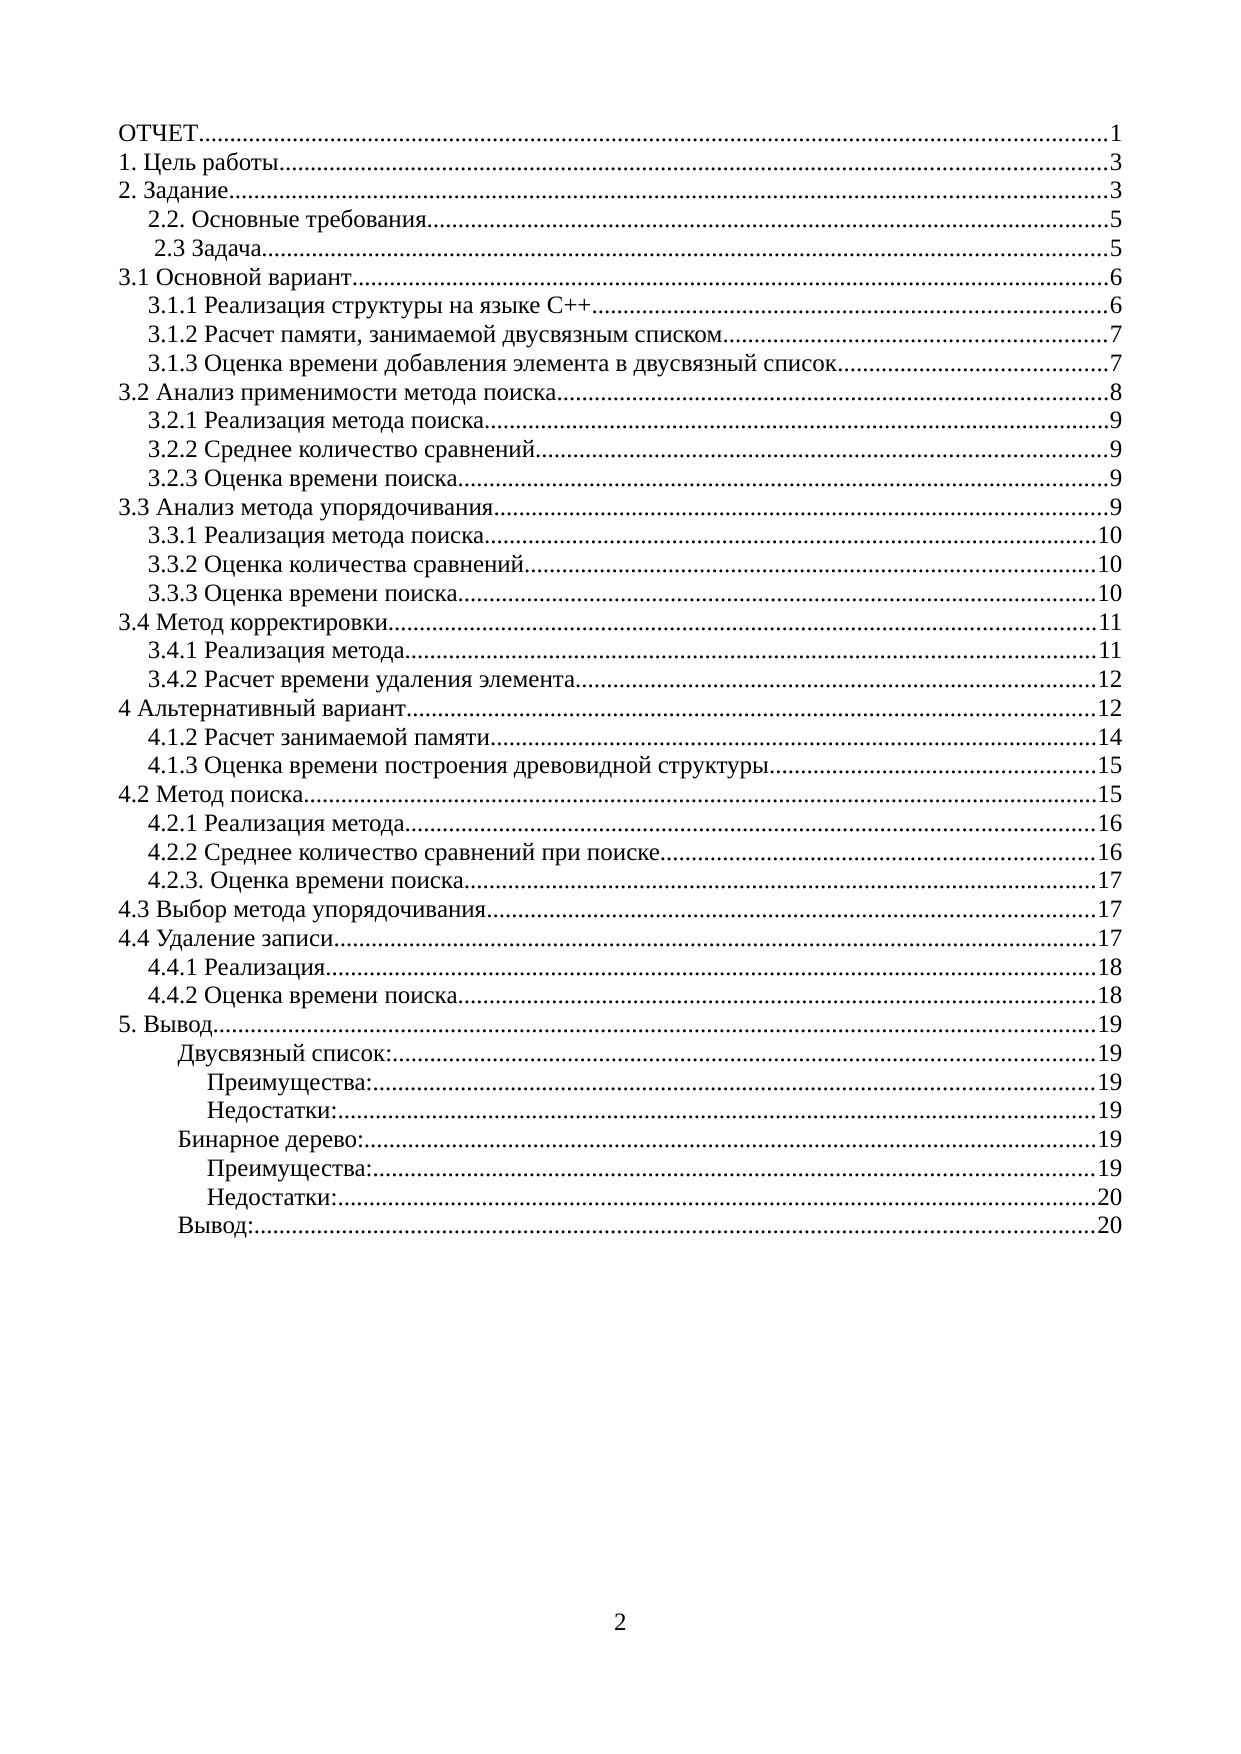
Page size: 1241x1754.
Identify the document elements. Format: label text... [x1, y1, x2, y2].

text 3.1.1 Реализация структуры на языке C++ 6 [148, 291, 1122, 319]
text Двусвязный список: 19 [177, 1038, 1122, 1067]
text Преимущества: 19 [207, 1153, 1122, 1182]
text 4.4.2 Оценка времени поиска 18 [148, 981, 1122, 1009]
text 3.3.2 Оценка количества сравнений 10 [148, 549, 1122, 578]
text 5. Вывод 19 [118, 1009, 1122, 1038]
text Вывод: 20 [177, 1211, 1122, 1239]
text ОТЧЕТ 1 [118, 118, 1122, 147]
text 3.1.2 Расчет памяти, занимаемой двусвязным списком 7 [148, 319, 1122, 348]
text 3.4 Метод корректировки 11 [118, 607, 1122, 636]
text 4.1.2 Расчет занимаемой памяти 14 [148, 722, 1122, 751]
text Преимущества: 19 [207, 1067, 1122, 1096]
text 3.4.1 Реализация метода 11 [148, 636, 1122, 664]
text Недостатки: 19 [207, 1096, 1122, 1124]
text 3.3.3 Оценка времени поиска 10 [148, 578, 1122, 607]
text 4.4.1 Реализация 18 [148, 952, 1122, 981]
text 3.2.3 Оценка времени поиска 9 [148, 463, 1122, 492]
text 2.3 Задача 5 [148, 233, 1122, 262]
text 3.2 Анализ применимости метода поиска 8 [118, 377, 1122, 406]
text 4.1.3 Оценка времени построения древовидной структуры 15 [148, 751, 1122, 779]
text 4.2.3. Оценка времени поиска 17 [148, 866, 1122, 894]
text 4.2.1 Реализация метода 16 [148, 808, 1122, 837]
text 1. Цель работы 3 [118, 147, 1122, 176]
text 4.2 Метод поиска 15 [118, 779, 1122, 808]
text 3.1 Основной вариант 6 [118, 262, 1122, 291]
text 3.3 Анализ метода упорядочивания 9 [118, 492, 1122, 521]
text 3.2.1 Реализация метода поиска 9 [148, 406, 1122, 434]
text 4.3 Выбор метода упорядочивания 17 [118, 894, 1122, 923]
text 2. Задание 3 [118, 176, 1122, 204]
text 2.2. Основные требования 5 [148, 204, 1122, 233]
text 3.1.3 Оценка времени добавления элемента в двусвязный список 7 [148, 348, 1122, 377]
text 4 Альтернативный вариант 12 [118, 693, 1122, 722]
text 4.4 Удаление записи 17 [118, 923, 1122, 952]
text Недостатки: 20 [207, 1182, 1122, 1211]
text 3.2.2 Среднее количество сравнений 9 [148, 434, 1122, 463]
text 3.3.1 Реализация метода поиска 10 [148, 521, 1122, 549]
text 4.2.2 Среднее количество сравнений при поиске 16 [148, 837, 1122, 866]
text Бинарное дерево: 19 [177, 1124, 1122, 1153]
text 3.4.2 Расчет времени удаления элемента 12 [148, 664, 1122, 693]
